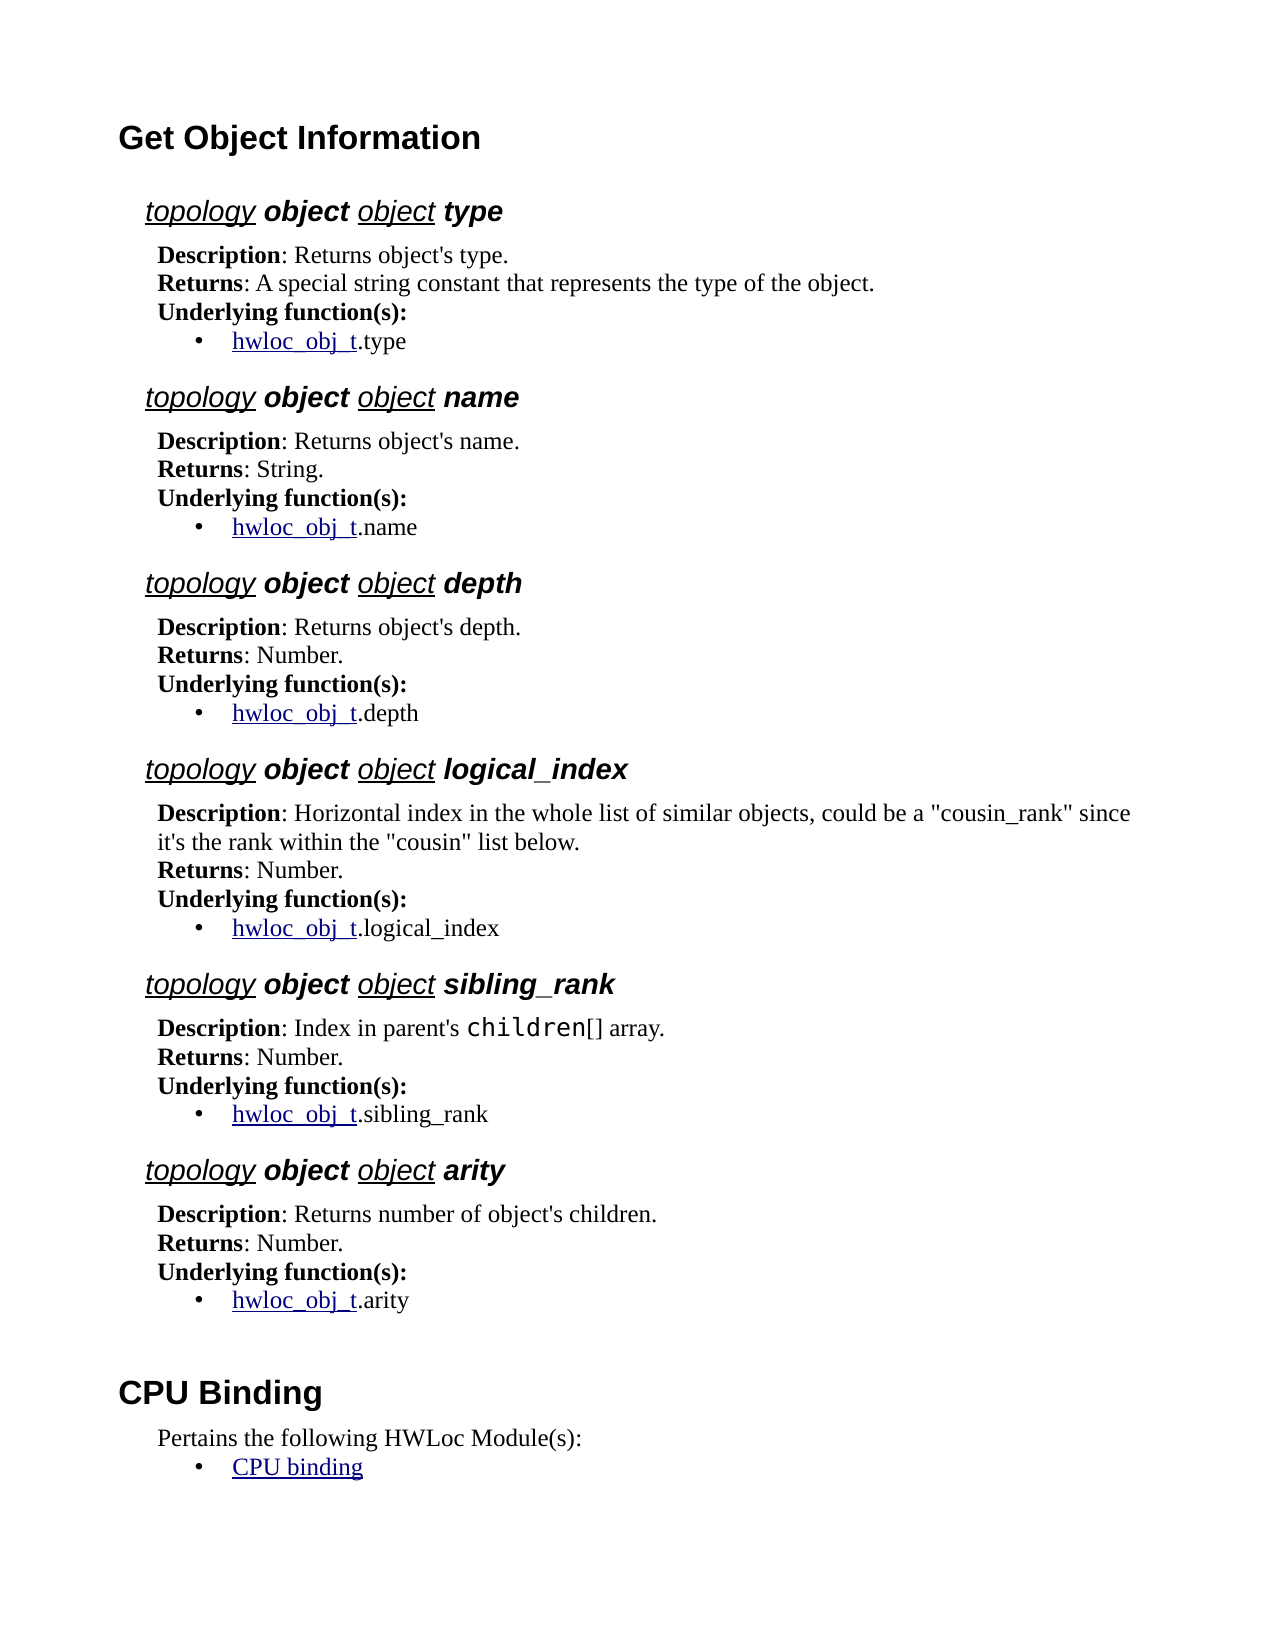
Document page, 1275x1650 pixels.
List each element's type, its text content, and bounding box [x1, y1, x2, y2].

list hwloc_obj_t.depth [194, 698, 1157, 727]
text Description: Returns object's depth. [157, 612, 1157, 641]
text Pertains the following HWLoc Module(s): [157, 1423, 1157, 1452]
subtitle topology object object logical_index [145, 752, 1157, 785]
list hwloc_obj_t.arity [194, 1286, 1157, 1314]
text Description: Returns object's type. [157, 240, 1157, 268]
subtitle CPU Binding [118, 1373, 1157, 1411]
subtitle topology object object type [145, 194, 1157, 227]
text Returns: Number. [157, 855, 1157, 884]
text Description: Horizontal index in the whole list of similar objects, could be a "cousin_rank" since it's the rank within the "cousin" list below. [157, 798, 1157, 855]
text Description: Returns object's name. [157, 426, 1157, 454]
list hwloc_obj_t.type [194, 326, 1157, 355]
subtitle Get Object Information [118, 118, 1157, 157]
text Returns: A special string constant that represents the type of the object. [157, 268, 1157, 297]
subtitle topology object object depth [145, 566, 1157, 599]
subtitle topology object object arity [145, 1153, 1157, 1187]
list hwloc_obj_t.name [194, 512, 1157, 541]
text Underlying function(s): [157, 483, 1157, 512]
subtitle topology object object name [145, 380, 1157, 413]
text Returns: Number. [157, 1228, 1157, 1257]
text Underlying function(s): [157, 1071, 1157, 1099]
text Description: Returns number of object's children. [157, 1199, 1157, 1228]
text Returns: Number. [157, 1042, 1157, 1071]
list CPU binding [194, 1452, 1157, 1481]
text Returns: Number. [157, 641, 1157, 669]
list hwloc_obj_t.logical_index [194, 913, 1157, 942]
text Underlying function(s): [157, 884, 1157, 913]
subtitle topology object object sibling_rank [145, 967, 1157, 1000]
list hwloc_obj_t.sibling_rank [194, 1099, 1157, 1128]
text Underlying function(s): [157, 1257, 1157, 1286]
text Underlying function(s): [157, 669, 1157, 698]
text Returns: String. [157, 454, 1157, 483]
text Description: Index in parent's children[] array. [157, 1013, 1157, 1042]
text Underlying function(s): [157, 297, 1157, 326]
